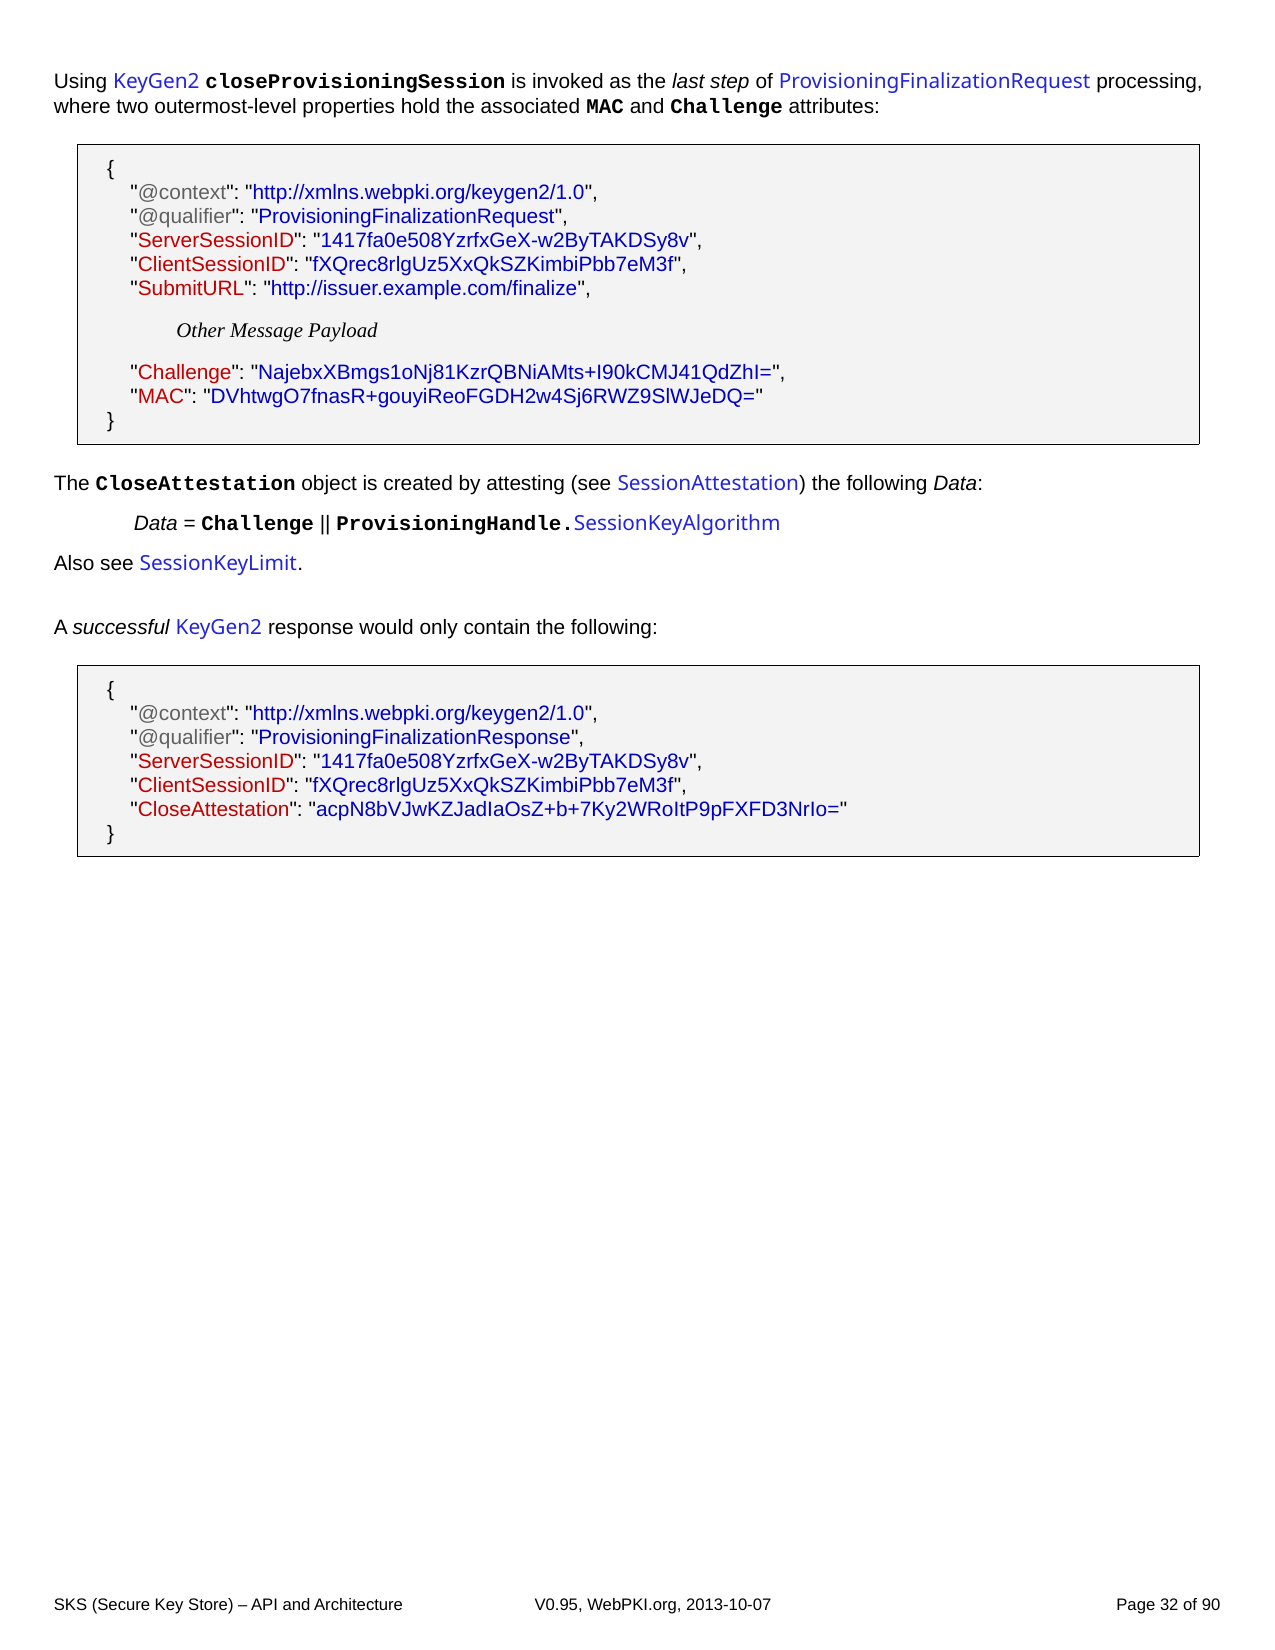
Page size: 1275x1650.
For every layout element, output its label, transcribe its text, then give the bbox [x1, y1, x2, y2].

text The CloseAttestation object is created by attesting (see SessionAttestation) the following Data: [54, 468, 1221, 496]
text Also see SessionKeyLimit. [54, 548, 1221, 577]
text Data = Challenge || ProvisioningHandle.SessionKeyAlgorithm [54, 508, 1221, 536]
table_header { "@context": "http://xmlns.webpki.org/keygen2/1.0", "@qualifier": "ProvisioningFinalizationResponse", "ServerSessionID": "1417fa0e508YzrfxGeX-w2ByTAKDSy8v", "ClientSessionID": "fXQrec8rlgUz5XxQkSZKimbiPbb7eM3f", "CloseAttestation": "acpN8bVJwKZJadIaOsZ+b+7Ky2WRoItP9pFXFD3NrIo=" } [78, 666, 1199, 856]
table_header { "@context": "http://xmlns.webpki.org/keygen2/1.0", "@qualifier": "ProvisioningFinalizationRequest", "ServerSessionID": "1417fa0e508YzrfxGeX-w2ByTAKDSy8v", "ClientSessionID": "fXQrec8rlgUz5XxQkSZKimbiPbb7eM3f", "SubmitURL": "http://issuer.example.com/finalize", Other Message Payload "Challenge": "NajebxXBmgs1oNj81KzrQBNiAMts+I90kCMJ41QdZhI=", "MAC": "DVhtwgO7fnasR+gouyiReoFGDH2w4Sj6RWZ9SlWJeDQ=" } [78, 145, 1199, 443]
text Using KeyGen2 closeProvisioningSession is invoked as the last step of ProvisioningFinalizationRequest processing, where two outermost-level properties hold the associated MAC and Challenge attributes: [54, 66, 1221, 120]
text A successful KeyGen2 response would only contain the following: [54, 612, 1221, 641]
